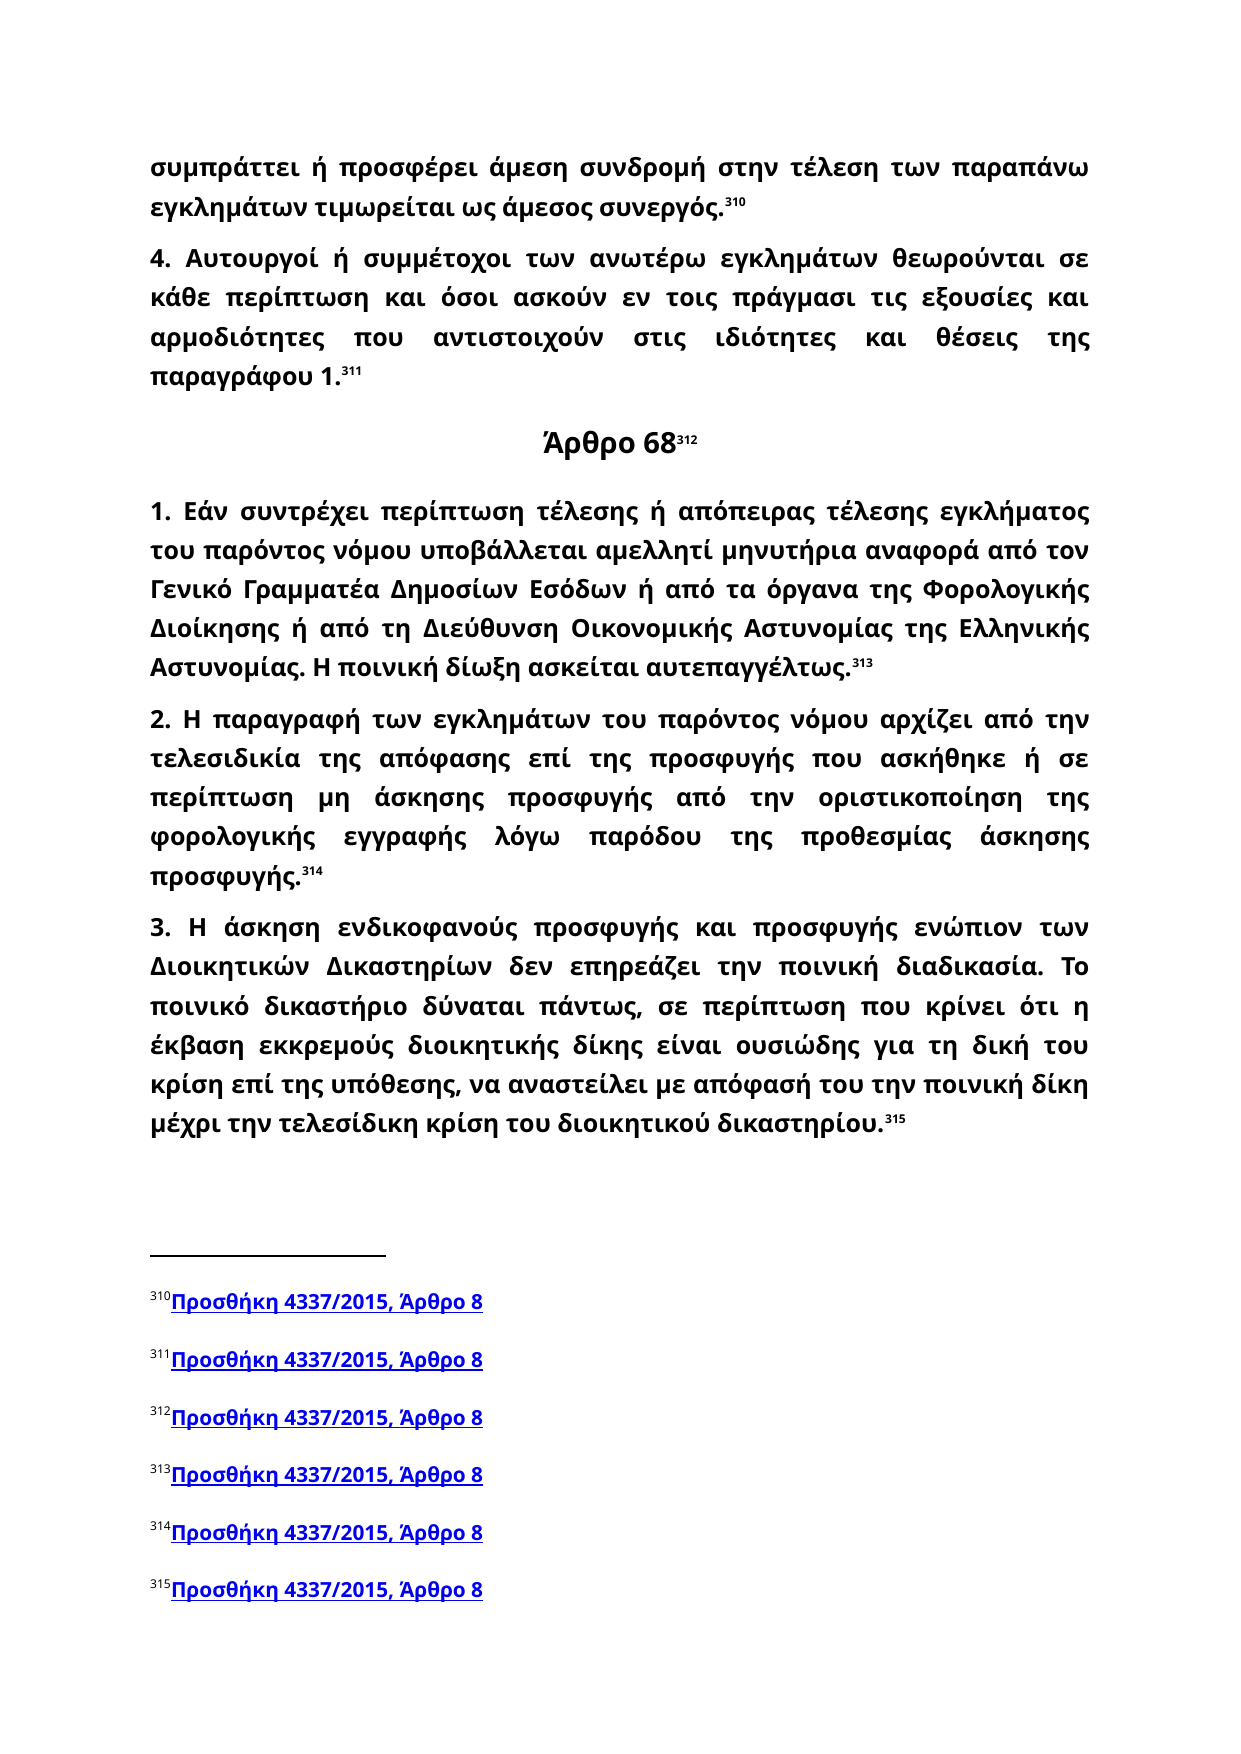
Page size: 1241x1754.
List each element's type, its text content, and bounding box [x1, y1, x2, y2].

text 4. Αυτουργοί ή συμμέτοχοι των ανωτέρω εγκλημάτων θεωρούνται σε κάθε περίπτωση και όσοι ασκούν εν τοις πράγμασι τις εξουσίες και αρμοδιότητες που αντιστοιχούν στις ιδιότητες και θέσεις της παραγράφου 1. [150, 241, 1090, 392]
text Προσθήκη 4337/2015, Άρθρο 8 [150, 1518, 1090, 1546]
text Προσθήκη 4337/2015, Άρθρο 8 [150, 1287, 1090, 1316]
text 1. Εάν συντρέχει περίπτωση τέλεσης ή απόπειρας τέλεσης εγκλήματος του παρόντος νόμου υποβάλλεται αμελλητί μηνυτήρια αναφορά από τον Γενικό Γραμματέα Δημοσίων Εσόδων ή από τα όργανα της Φορολογικής Διοίκησης ή από τη Διεύθυνση Οικονομικής Αστυνομίας της Ελληνικής Αστυνομίας. Η ποινική δίωξη ασκείται αυτεπαγγέλτως. [150, 493, 1090, 684]
text Προσθήκη 4337/2015, Άρθρο 8 [150, 1403, 1090, 1431]
text Προσθήκη 4337/2015, Άρθρο 8 [150, 1576, 1090, 1604]
text 2. Η παραγραφή των εγκλημάτων του παρόντος νόμου αρχίζει από την τελεσιδικία της απόφασης επί της προσφυγής που ασκήθηκε ή σε περίπτωση μη άσκησης προσφυγής από την οριστικοποίηση της φορολογικής εγγραφής λόγω παρόδου της προθεσμίας άσκησης προσφυγής. [150, 701, 1090, 892]
text 3. Η άσκηση ενδικοφανούς προσφυγής και προσφυγής ενώπιον των Διοικητικών Δικαστηρίων δεν επηρεάζει την ποινική διαδικασία. Το ποινικό δικαστήριο δύναται πάντως, σε περίπτωση που κρίνει ότι η έκβαση εκκρεμούς διοικητικής δίκης είναι ουσιώδης για τη δική του κρίση επί της υπόθεσης, να αναστείλει με απόφασή του την ποινική δίκη μέχρι την τελεσίδικη κρίση του διοικητικού δικαστηρίου. [150, 910, 1090, 1140]
text Προσθήκη 4337/2015, Άρθρο 8 [150, 1345, 1090, 1373]
text Προσθήκη 4337/2015, Άρθρο 8 [150, 1460, 1090, 1489]
text συμπράττει ή προσφέρει άμεση συνδρομή στην τέλεση των παραπάνω εγκλημάτων τιμωρείται ως άμεσος συνεργός. [150, 150, 1090, 223]
subtitle Άρθρο 68 [150, 422, 1090, 462]
